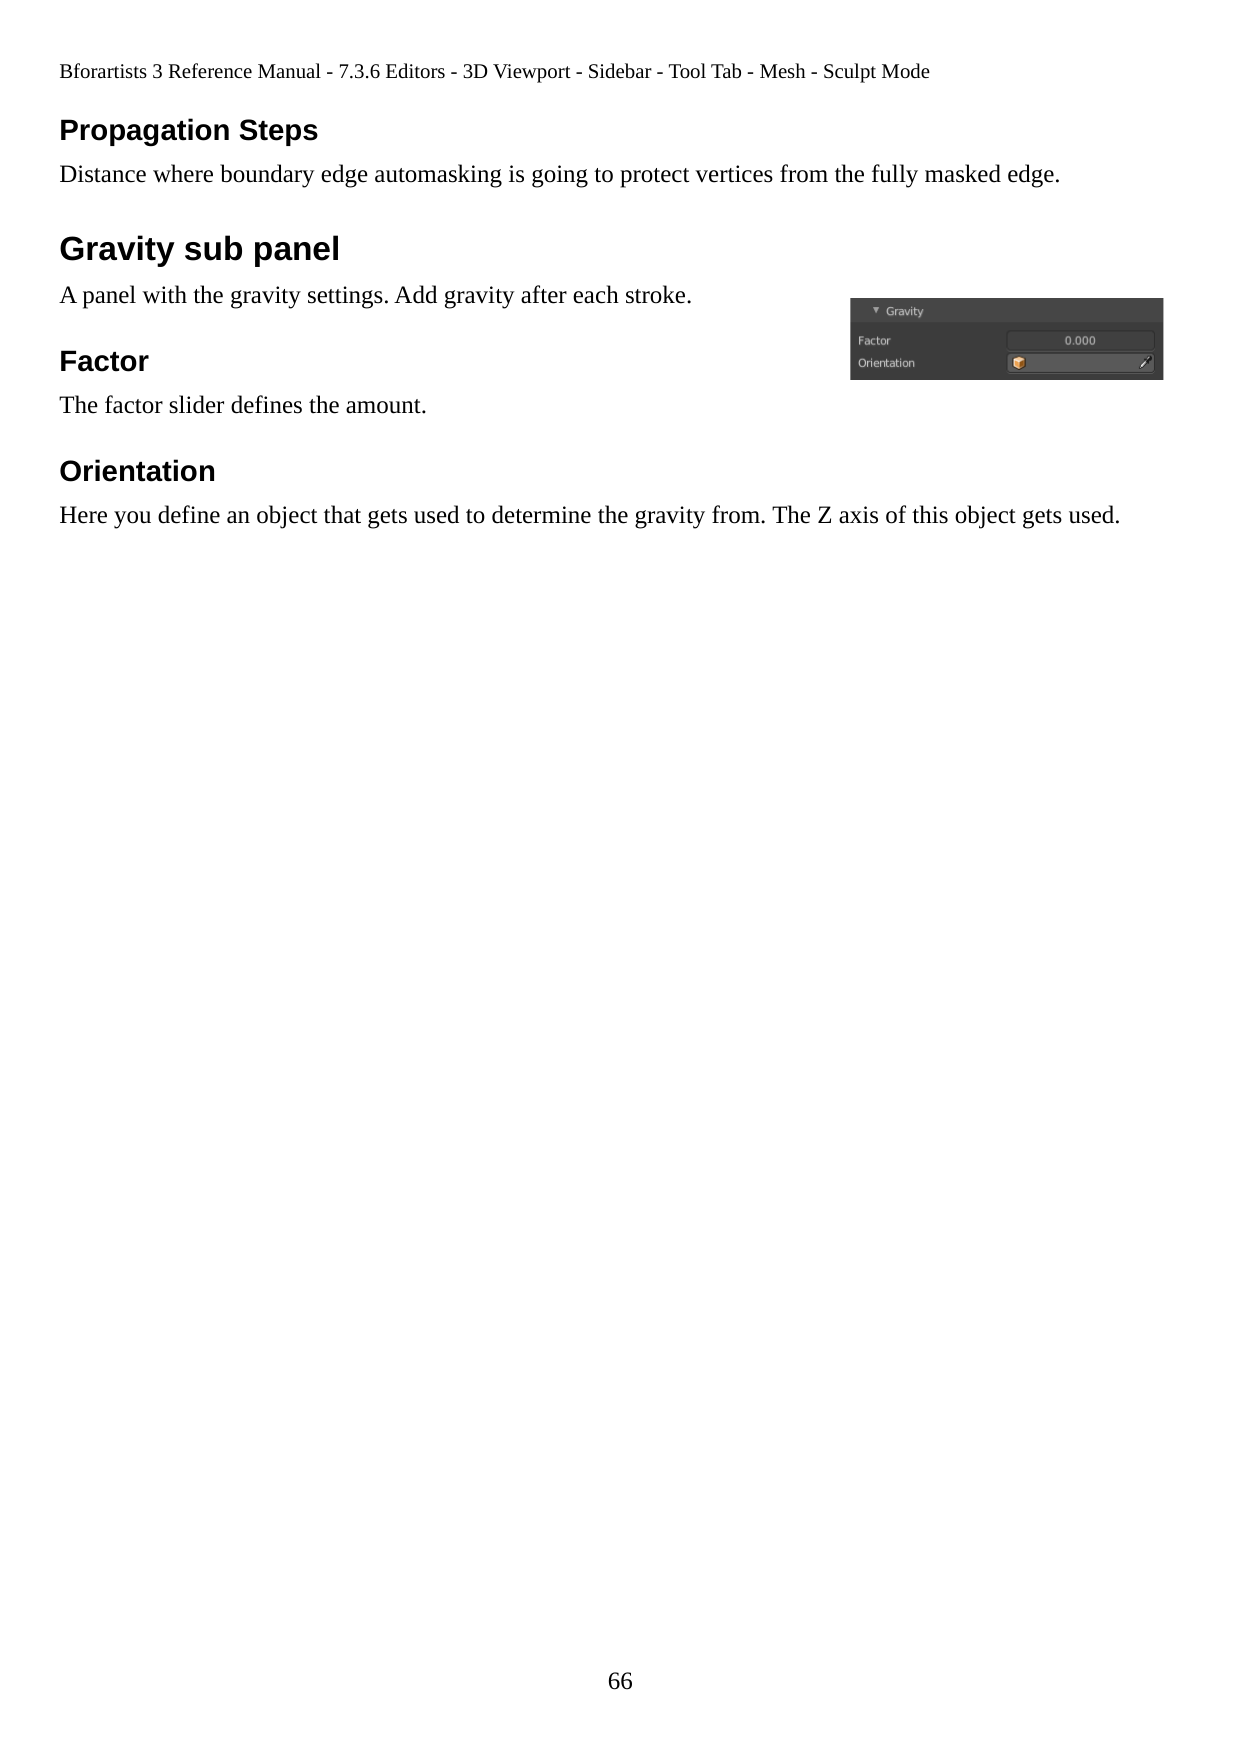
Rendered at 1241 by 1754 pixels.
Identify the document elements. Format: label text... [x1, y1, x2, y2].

picture [850, 298, 1164, 380]
subtitle Propagation Steps [59, 113, 1181, 146]
text A panel with the gravity settings. Add gravity after each stroke. [59, 280, 1181, 309]
subtitle [1164, 343, 1181, 377]
text The factor slider defines the amount. [59, 390, 1181, 418]
subtitle Orientation [59, 453, 1181, 487]
text Here you define an object that gets used to determine the gravity from. The Z axis of this object gets used. [59, 500, 1181, 528]
subtitle Gravity sub panel [59, 229, 1181, 267]
text Distance where boundary edge automasking is going to protect vertices from the fully masked edge. [59, 159, 1181, 188]
subtitle Factor [59, 343, 850, 377]
